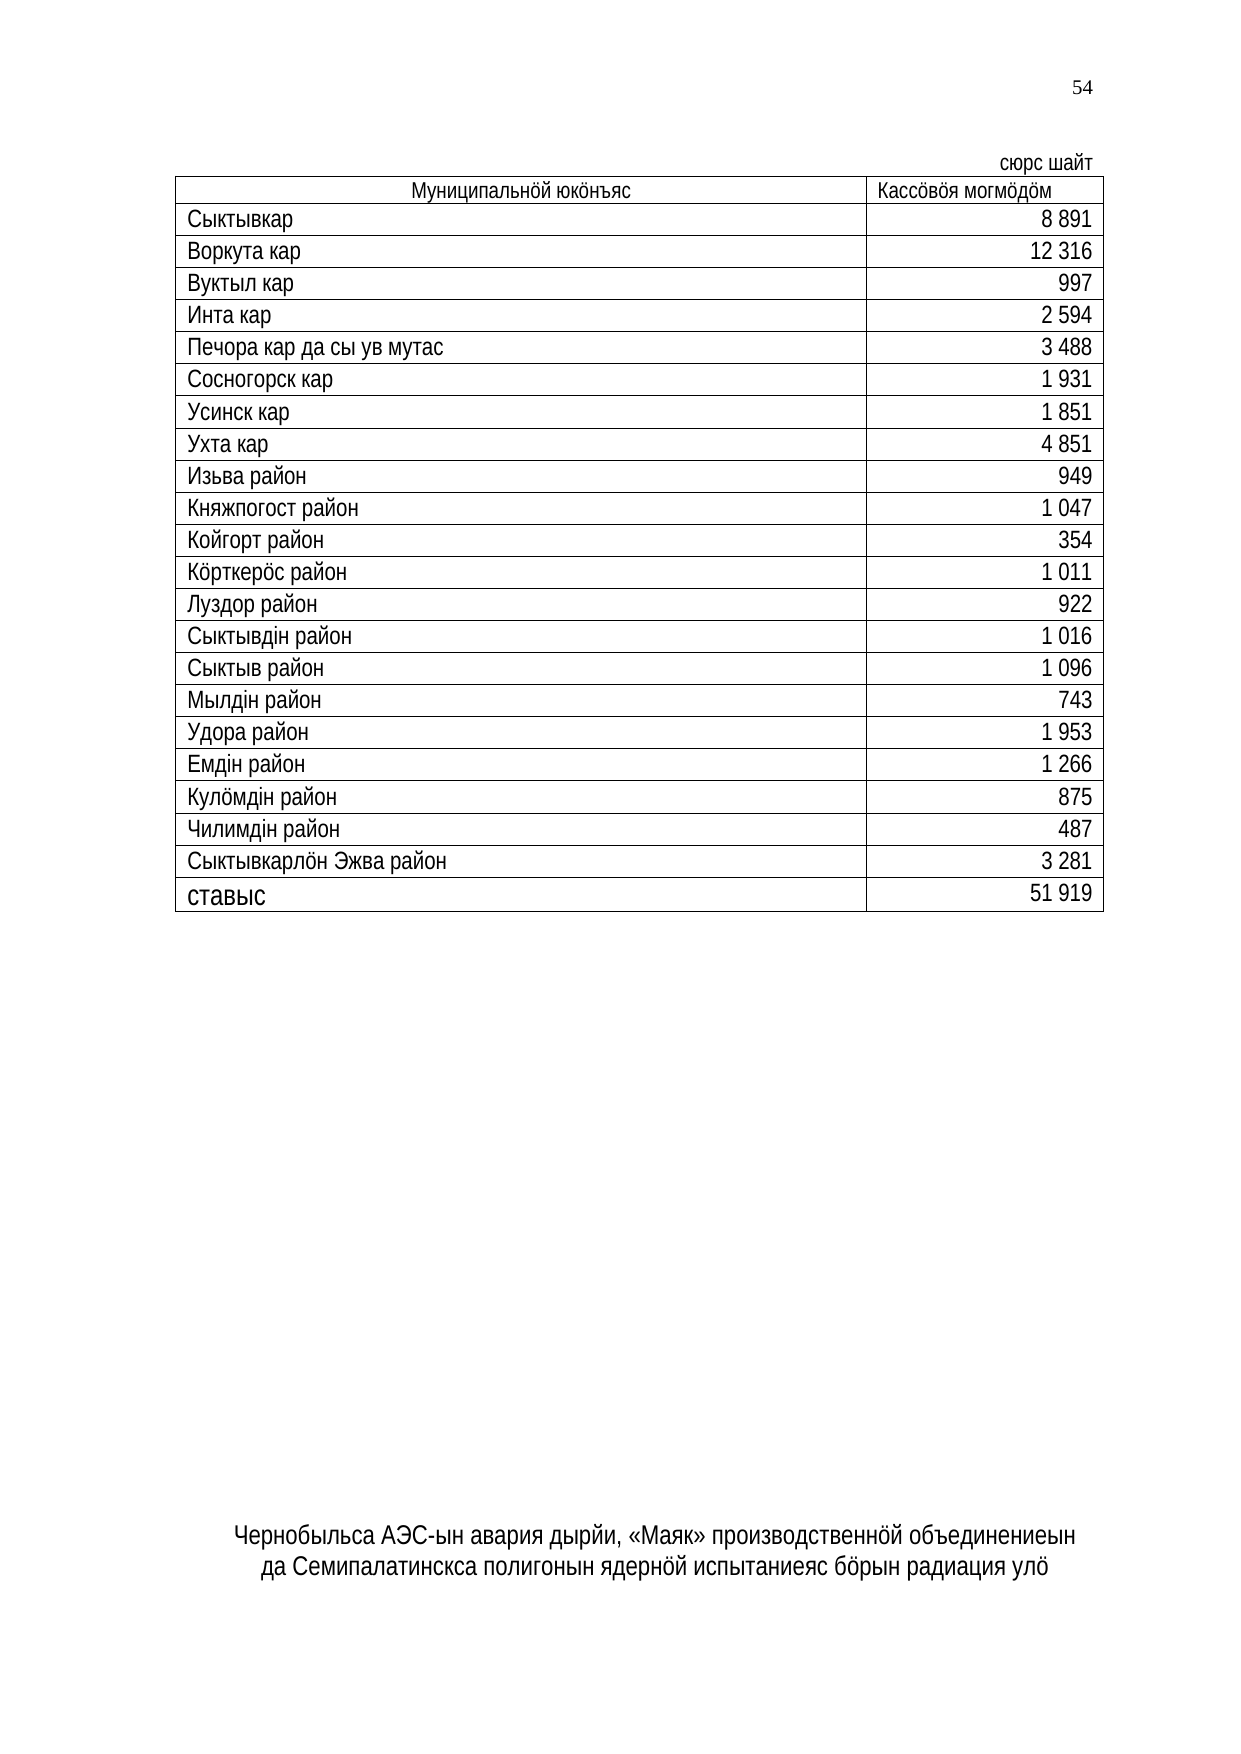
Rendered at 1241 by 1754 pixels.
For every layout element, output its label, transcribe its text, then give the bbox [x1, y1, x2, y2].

table_cell Воркута кар [176, 236, 866, 267]
table_cell Кöрткерöс район [176, 557, 866, 588]
table_cell [1104, 267, 1148, 299]
table_cell Луздор район [176, 589, 866, 620]
table_cell 875 [867, 781, 1103, 812]
table_cell Чилимдiн район [176, 814, 866, 844]
table_cell [1104, 492, 1148, 524]
table_cell Сыктывдiн район [176, 621, 866, 652]
table_cell [1104, 845, 1148, 877]
text сюрс шайт [187, 149, 1093, 176]
table_cell [1104, 813, 1148, 844]
table_cell 4 851 [867, 429, 1103, 459]
table_cell [1104, 716, 1148, 748]
table_cell Вуктыл кар [176, 268, 866, 299]
table_cell [1104, 620, 1148, 652]
table_cell Инта кар [176, 300, 866, 331]
table_cell [1104, 748, 1148, 780]
table_cell Сыктывкарлöн Эжва район [176, 846, 866, 877]
table_cell Сыктывкар [176, 204, 866, 235]
table_cell 3 488 [867, 332, 1103, 363]
table_cell [1104, 588, 1148, 620]
table_header Кассöвöя могмöдöм [867, 177, 1103, 203]
table_cell Сыктыв район [176, 653, 866, 684]
table_cell Ухта кар [176, 429, 866, 459]
table_cell Печора кар да сы ув мутас [176, 332, 866, 363]
table_cell [1104, 395, 1148, 427]
table_cell [1104, 363, 1148, 395]
table_cell Удора район [176, 717, 866, 748]
table_cell 2 594 [867, 300, 1103, 331]
table_cell [1104, 331, 1148, 363]
table_cell Койгорт район [176, 525, 866, 556]
table_cell [1104, 684, 1148, 716]
table_cell 1 047 [867, 493, 1103, 524]
table_cell 949 [867, 461, 1103, 492]
table_header Муниципальнöй юкöнъяс [176, 177, 866, 203]
table_cell [1104, 460, 1148, 492]
table_cell Емдiн район [176, 749, 866, 780]
table_cell 51 919 [867, 878, 1103, 911]
text Чернобыльса АЭС-ын авария дырйи, «Маяк» производственнöй объединениеын [187, 1519, 1093, 1550]
table_cell [1104, 780, 1148, 812]
table_cell 997 [867, 268, 1103, 299]
table_cell ставыс [176, 878, 866, 911]
table_cell 12 316 [867, 236, 1103, 267]
table_cell Усинск кар [176, 396, 866, 427]
table_cell Сосногорск кар [176, 364, 866, 395]
table_cell Княжпогост район [176, 493, 866, 524]
table_cell 922 [867, 589, 1103, 620]
table_cell 8 891 [867, 204, 1103, 235]
table_cell 1 096 [867, 653, 1103, 684]
table_cell 3 281 [867, 846, 1103, 877]
table_header [1104, 176, 1148, 203]
table_cell [1104, 652, 1148, 684]
table_cell [1104, 299, 1148, 331]
table_cell [1104, 556, 1148, 588]
table_cell 1 931 [867, 364, 1103, 395]
table_cell 1 016 [867, 621, 1103, 652]
table_cell 1 953 [867, 717, 1103, 748]
table_cell 1 266 [867, 749, 1103, 780]
table_cell Мылдiн район [176, 685, 866, 716]
table_cell 354 [867, 525, 1103, 556]
table_cell Изьва район [176, 461, 866, 492]
table_cell [1104, 235, 1148, 267]
table_cell 1 011 [867, 557, 1103, 588]
table_cell 743 [867, 685, 1103, 716]
table_cell 1 851 [867, 396, 1103, 427]
table_cell [1104, 203, 1148, 235]
table_cell Кулöмдiн район [176, 781, 866, 812]
table_cell [1104, 428, 1148, 459]
table_cell [1104, 524, 1148, 556]
text да Семипалатинскса полигонын ядернöй испытаниеяс бöрын радиация улö [187, 1550, 1093, 1581]
table_cell [1104, 877, 1148, 911]
table_cell 487 [867, 814, 1103, 844]
